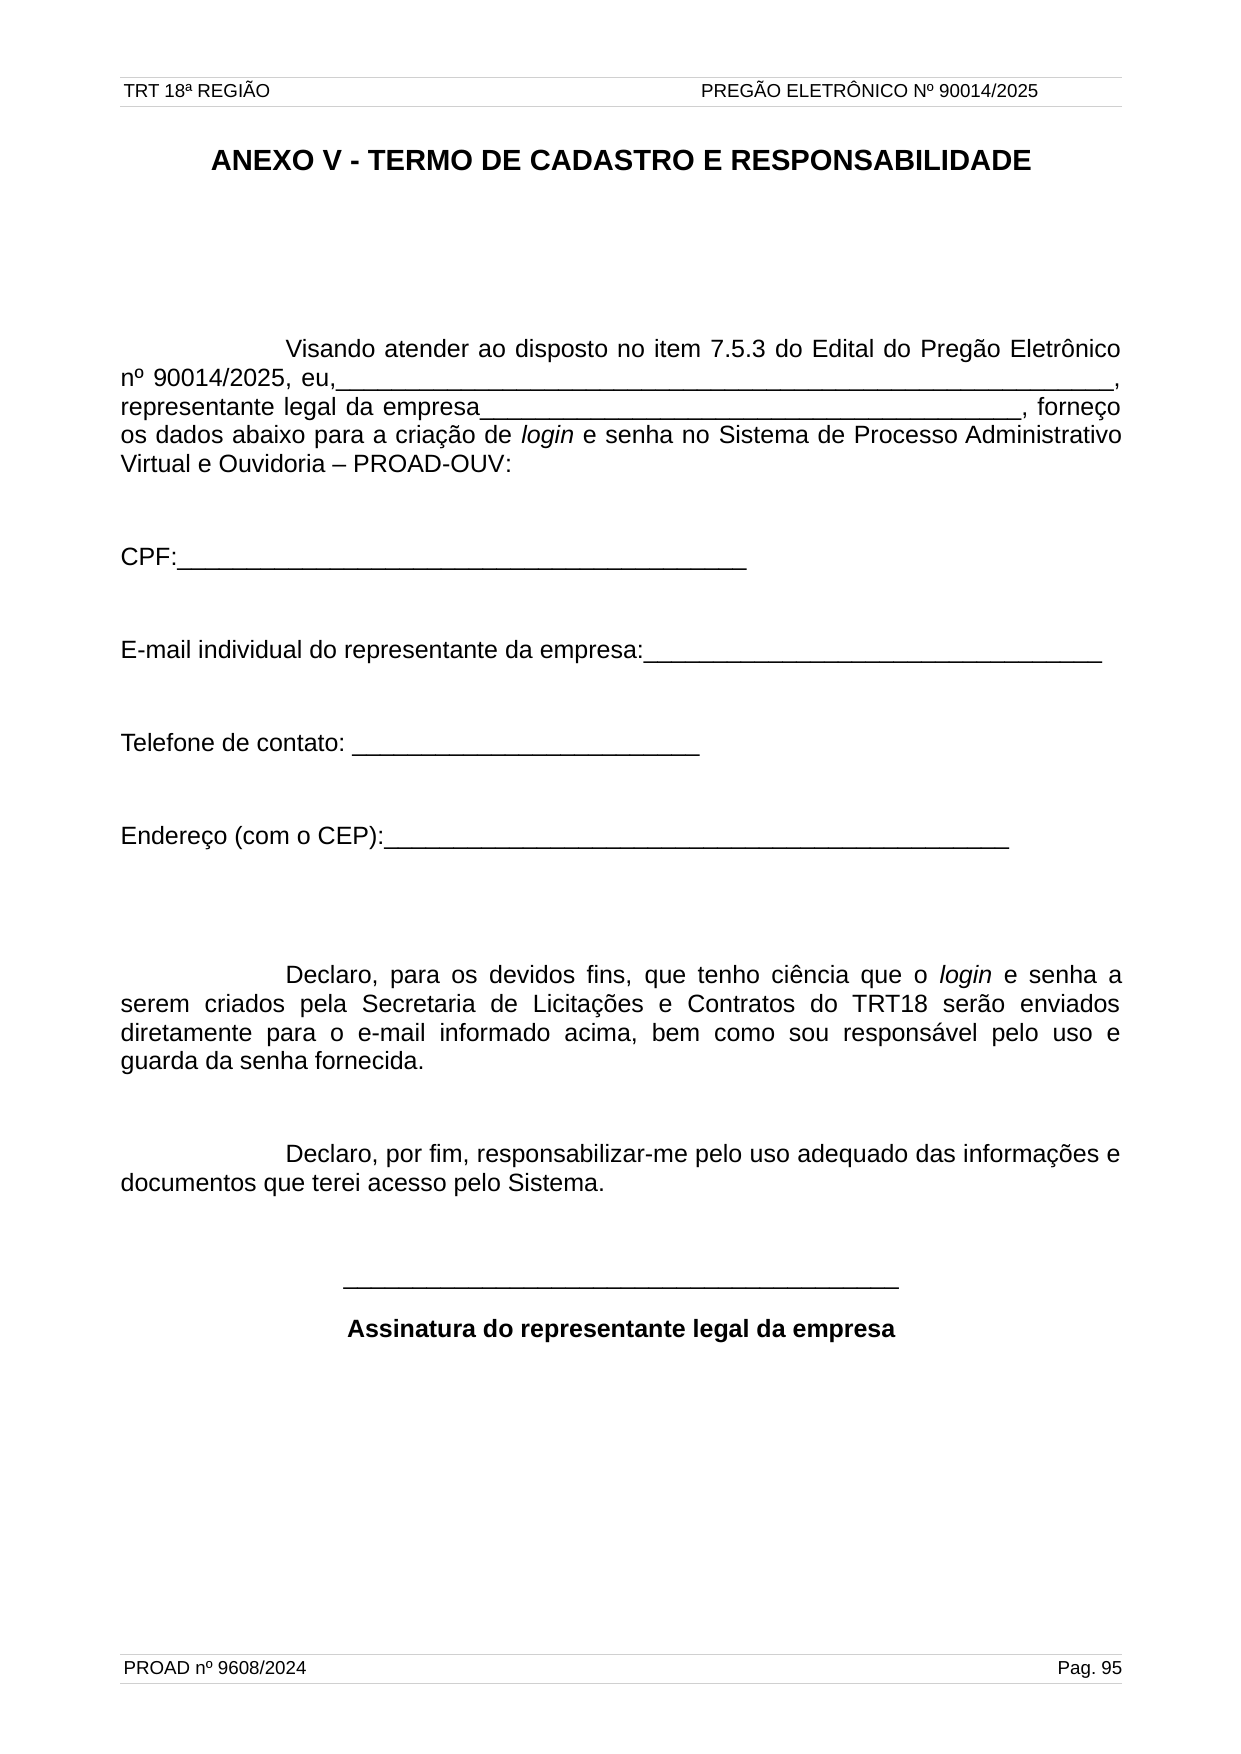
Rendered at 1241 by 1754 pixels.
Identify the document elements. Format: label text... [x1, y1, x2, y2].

text E-mail individual do representante da empresa:_________________________________ [120, 635, 1122, 663]
text Declaro, por fim, responsabilizar-me pelo uso adequado das informações e documentos que terei acesso pelo Sistema. [120, 1139, 1122, 1197]
text Telefone de contato: _________________________ [120, 728, 1122, 756]
text Declaro, para os devidos fins, que tenho ciência que o login e senha a serem criados pela Secretaria de Licitações e Contratos do TRT18 serão enviados diretamente para o e-mail informado acima, bem como sou responsável pelo uso e guarda da senha fornecida. [120, 960, 1122, 1075]
text Visando atender ao disposto no item 7.5.3 do Edital do Pregão Eletrônico nº 90014/2025, eu,________________________________________________________, representante legal da empresa_______________________________________, forneço os dados abaixo para a criação de login e senha no Sistema de Processo Administrativo Virtual e Ouvidoria – PROAD-OUV: [120, 334, 1122, 478]
text Endereço (com o CEP):_____________________________________________ [120, 821, 1122, 849]
text CPF:_________________________________________ [120, 542, 1122, 571]
text ________________________________________ [120, 1261, 1122, 1289]
text Assinatura do representante legal da empresa [120, 1307, 1122, 1343]
text ANEXO V - TERMO DE CADASTRO E RESPONSABILIDADE [120, 141, 1122, 177]
